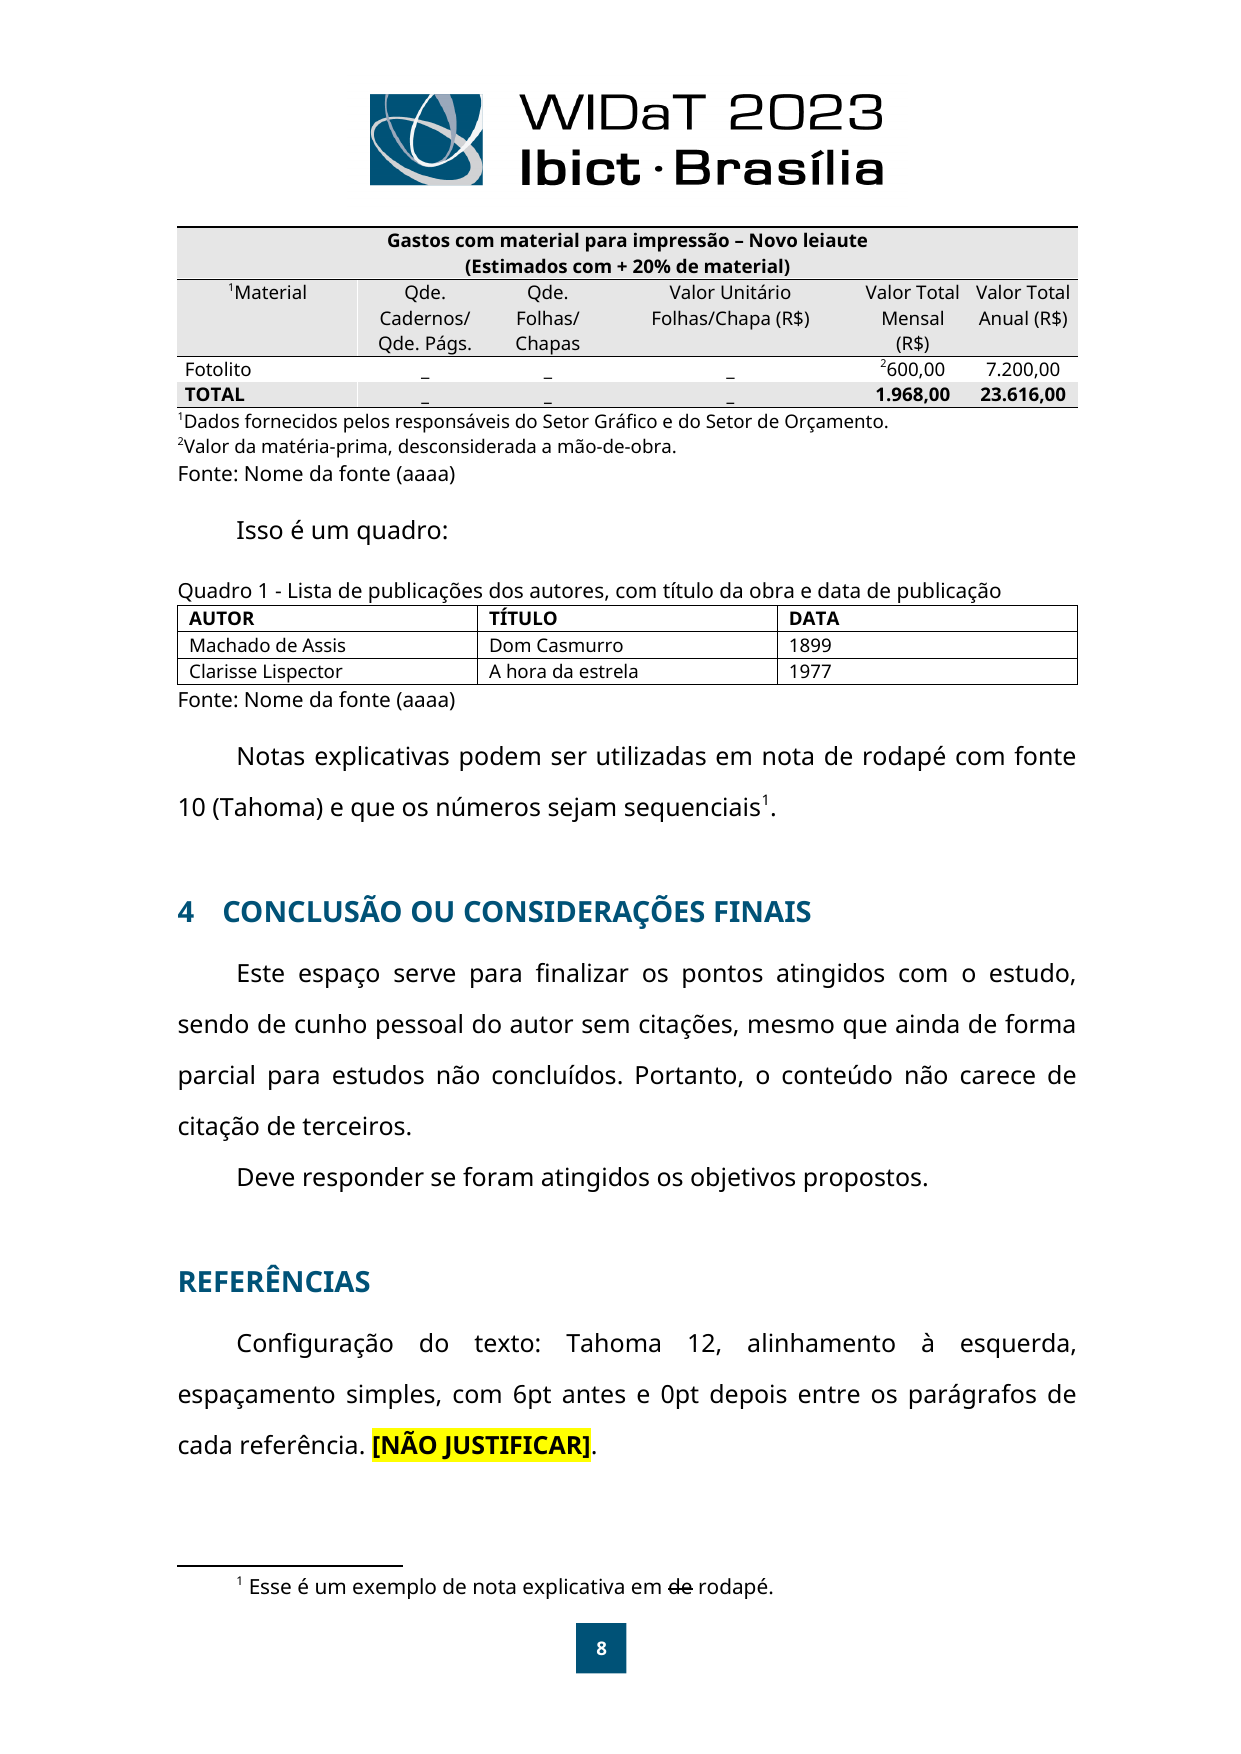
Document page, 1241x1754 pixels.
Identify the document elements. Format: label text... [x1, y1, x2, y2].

text Notas explicativas podem ser utilizadas em nota de rodapé com fonte 10 (Tahoma) e que os números sejam sequenciais. [177, 739, 1078, 824]
text Esse é um exemplo de nota explicativa em de rodapé. [177, 1572, 1078, 1601]
text 2Valor da matéria-prima, desconsiderada a mão-de-obra. [177, 434, 1078, 459]
table_cell _ [603, 382, 857, 407]
table_cell Qde. Cadernos/ Qde. Págs. [358, 280, 492, 356]
table_cell 1Material [177, 280, 357, 356]
subtitle Referências [177, 1261, 1078, 1301]
text 1Dados fornecidos pelos responsáveis do Setor Gráfico e do Setor de Orçamento. [177, 408, 1078, 434]
table_cell 1.968,00 [857, 382, 968, 407]
table_cell 7.200,00 [968, 357, 1078, 382]
table_cell _ [603, 357, 857, 382]
table_cell _ [358, 357, 492, 382]
subtitle Conclusão ou Considerações Finais [177, 891, 1078, 931]
table_cell Clarisse Lispector [178, 659, 477, 684]
table_cell TOTAL [177, 382, 357, 407]
table_cell 1977 [778, 659, 1077, 684]
text Deve responder se foram atingidos os objetivos propostos. [177, 1160, 1078, 1194]
text Este espaço serve para finalizar os pontos atingidos com o estudo, sendo de cunho pessoal do autor sem citações, mesmo que ainda de forma parcial para estudos não concluídos. Portanto, o conteúdo não carece de citação de terceiros. [177, 956, 1078, 1143]
table_cell Valor Unitário Folhas/Chapa (R$) [603, 280, 857, 356]
table_cell 1899 [778, 632, 1077, 658]
table_cell Dom Casmurro [478, 632, 777, 658]
table_cell Valor Total Mensal (R$) [857, 280, 968, 356]
table_cell Qde. Folhas/ Chapas [492, 280, 603, 356]
text Quadro 1 - Lista de publicações dos autores, com título da obra e data de publicação [177, 576, 1078, 605]
table_cell Machado de Assis [178, 632, 477, 658]
text Fonte: Nome da fonte (aaaa) [177, 685, 1078, 714]
table_cell Valor Total Anual (R$) [968, 280, 1078, 356]
table_cell 23.616,00 [968, 382, 1078, 407]
table_cell _ [358, 382, 492, 407]
table_header Gastos com material para impressão – Novo leiaute (Estimados com + 20% de material) [177, 228, 1078, 278]
table_header TÍTULO [478, 606, 777, 631]
table_cell _ [492, 382, 603, 407]
table_cell 2600,00 [857, 357, 968, 382]
table_header AUTOR [178, 606, 477, 631]
text Configuração do texto: Tahoma 12, alinhamento à esquerda, espaçamento simples, com 6pt antes e 0pt depois entre os parágrafos de cada referência. [NÃO JUSTIFICAR]. [177, 1326, 1078, 1462]
text Fonte: Nome da fonte (aaaa) [177, 459, 1078, 488]
table_cell Fotolito [177, 357, 357, 382]
text Isso é um quadro: [177, 513, 1078, 547]
picture [443, 156, 822, 214]
table_header DATA [778, 606, 1077, 631]
table_cell A hora da estrela [478, 659, 777, 684]
table_cell _ [492, 357, 603, 382]
